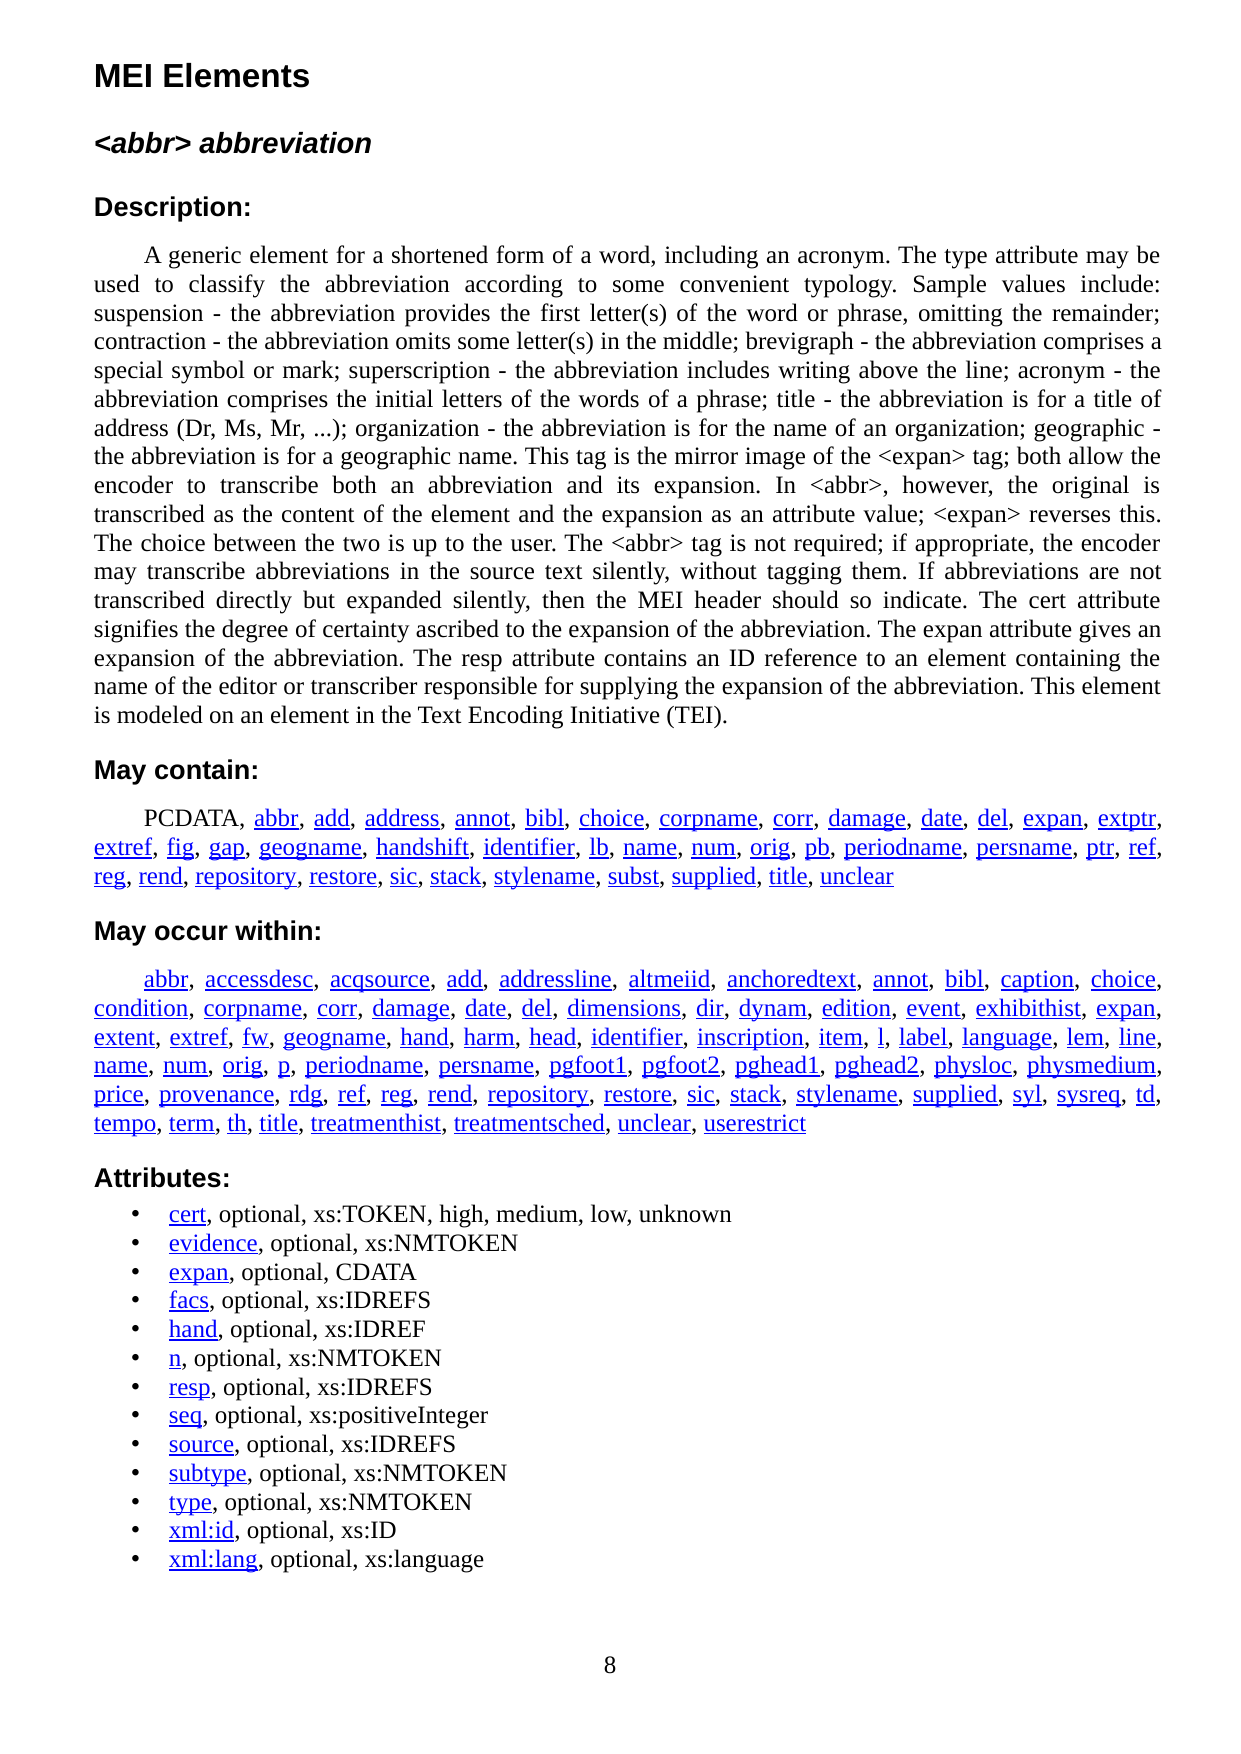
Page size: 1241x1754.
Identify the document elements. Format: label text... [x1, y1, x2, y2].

text abbr, accessdesc, acqsource, add, addressline, altmeiid, anchoredtext, annot, bibl, caption, choice, condition, corpname, corr, damage, date, del, dimensions, dir, dynam, edition, event, exhibithist, expan, extent, extref, fw, geogname, hand, harm, head, identifier, inscription, item, l, label, language, lem, line, name, num, orig, p, periodname, persname, pgfoot1, pgfoot2, pghead1, pghead2, physloc, physmedium, price, provenance, rdg, ref, reg, rend, repository, restore, sic, stack, stylename, supplied, syl, sysreq, td, tempo, term, th, title, treatmenthist, treatmentsched, unclear, userestrict [94, 964, 1162, 1137]
text PCDATA, abbr, add, address, annot, bibl, choice, corpname, corr, damage, date, del, expan, extptr, extref, fig, gap, geogname, handshift, identifier, lb, name, num, orig, pb, periodname, persname, ptr, ref, reg, rend, repository, restore, sic, stack, stylename, subst, supplied, title, unclear [94, 803, 1162, 890]
list expan, optional, CDATA [131, 1257, 1162, 1285]
list resp, optional, xs:IDREFS [131, 1372, 1162, 1400]
list hand, optional, xs:IDREF [131, 1314, 1162, 1343]
list cert, optional, xs:TOKEN, high, medium, low, unknown [131, 1199, 1162, 1228]
list xml:lang, optional, xs:language [131, 1544, 1162, 1573]
subtitle May occur within: [94, 915, 1162, 946]
list xml:id, optional, xs:ID [131, 1515, 1162, 1544]
subtitle Attributes: [94, 1162, 1162, 1193]
list evidence, optional, xs:NMTOKEN [131, 1228, 1162, 1257]
subtitle May contain: [94, 754, 1162, 785]
list type, optional, xs:NMTOKEN [131, 1487, 1162, 1515]
list seq, optional, xs:positiveInteger [131, 1400, 1162, 1429]
list source, optional, xs:IDREFS [131, 1429, 1162, 1458]
list subtype, optional, xs:NMTOKEN [131, 1458, 1162, 1487]
text A generic element for a shortened form of a word, including an acronym. The type attribute may be used to classify the abbreviation according to some convenient typology. Sample values include: suspension - the abbreviation provides the first letter(s) of the word or phrase, omitting the remainder; contraction - the abbreviation omits some letter(s) in the middle; brevigraph - the abbreviation comprises a special symbol or mark; superscription - the abbreviation includes writing above the line; acronym - the abbreviation comprises the initial letters of the words of a phrase; title - the abbreviation is for a title of address (Dr, Ms, Mr, ...); organization - the abbreviation is for the name of an organization; geographic - the abbreviation is for a geographic name. This tag is the mirror image of the <expan> tag; both allow the encoder to transcribe both an abbreviation and its expansion. In <abbr>, however, the original is transcribed as the content of the element and the expansion as an attribute value; <expan> reverses this. The choice between the two is up to the user. The <abbr> tag is not required; if appropriate, the encoder may transcribe abbreviations in the source text silently, without tagging them. If abbreviations are not transcribed directly but expanded silently, then the MEI header should so indicate. The cert attribute signifies the degree of certainty ascribed to the expansion of the abbreviation. The expan attribute gives an expansion of the abbreviation. The resp attribute contains an ID reference to an element containing the name of the editor or transcriber responsible for supplying the expansion of the abbreviation. This element is modeled on an element in the Text Encoding Initiative (TEI). [94, 240, 1162, 729]
subtitle MEI Elements [94, 56, 1162, 95]
list facs, optional, xs:IDREFS [131, 1285, 1162, 1314]
subtitle <abbr> abbreviation [94, 126, 1162, 159]
subtitle Description: [94, 191, 1162, 222]
list n, optional, xs:NMTOKEN [131, 1343, 1162, 1372]
